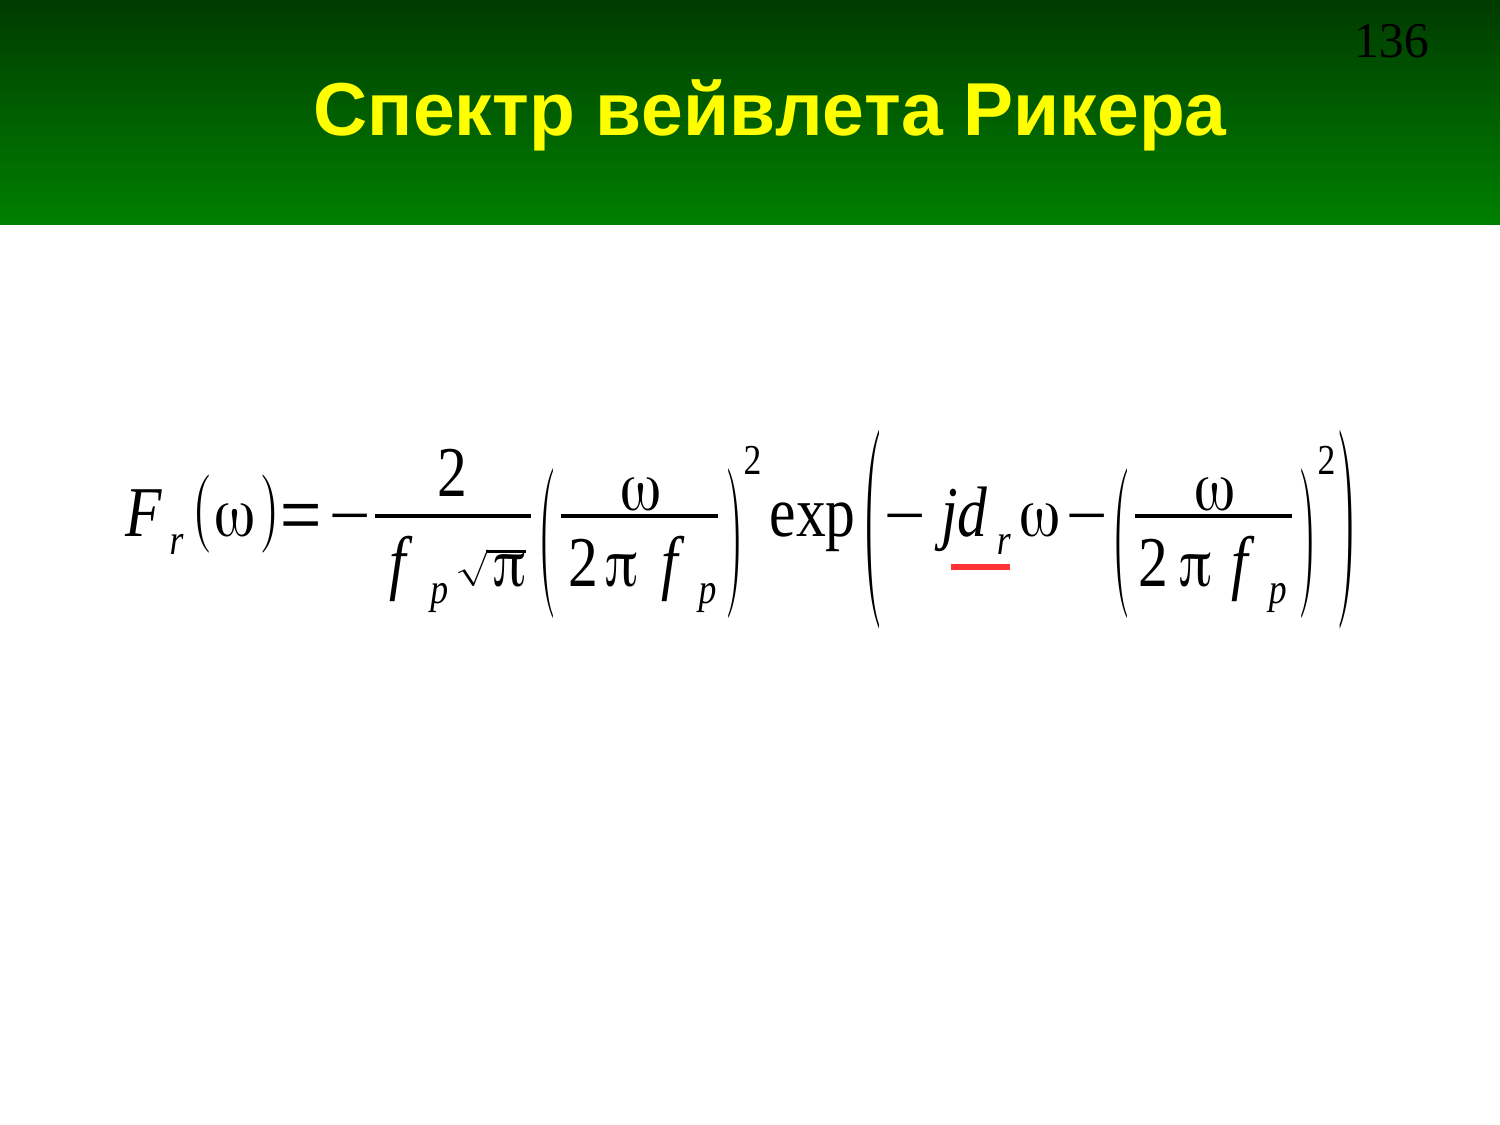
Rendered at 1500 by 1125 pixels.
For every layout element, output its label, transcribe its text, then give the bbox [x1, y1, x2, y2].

title Спектр вейвлета Рикера [100, 7, 1441, 204]
chart [106, 425, 1372, 632]
